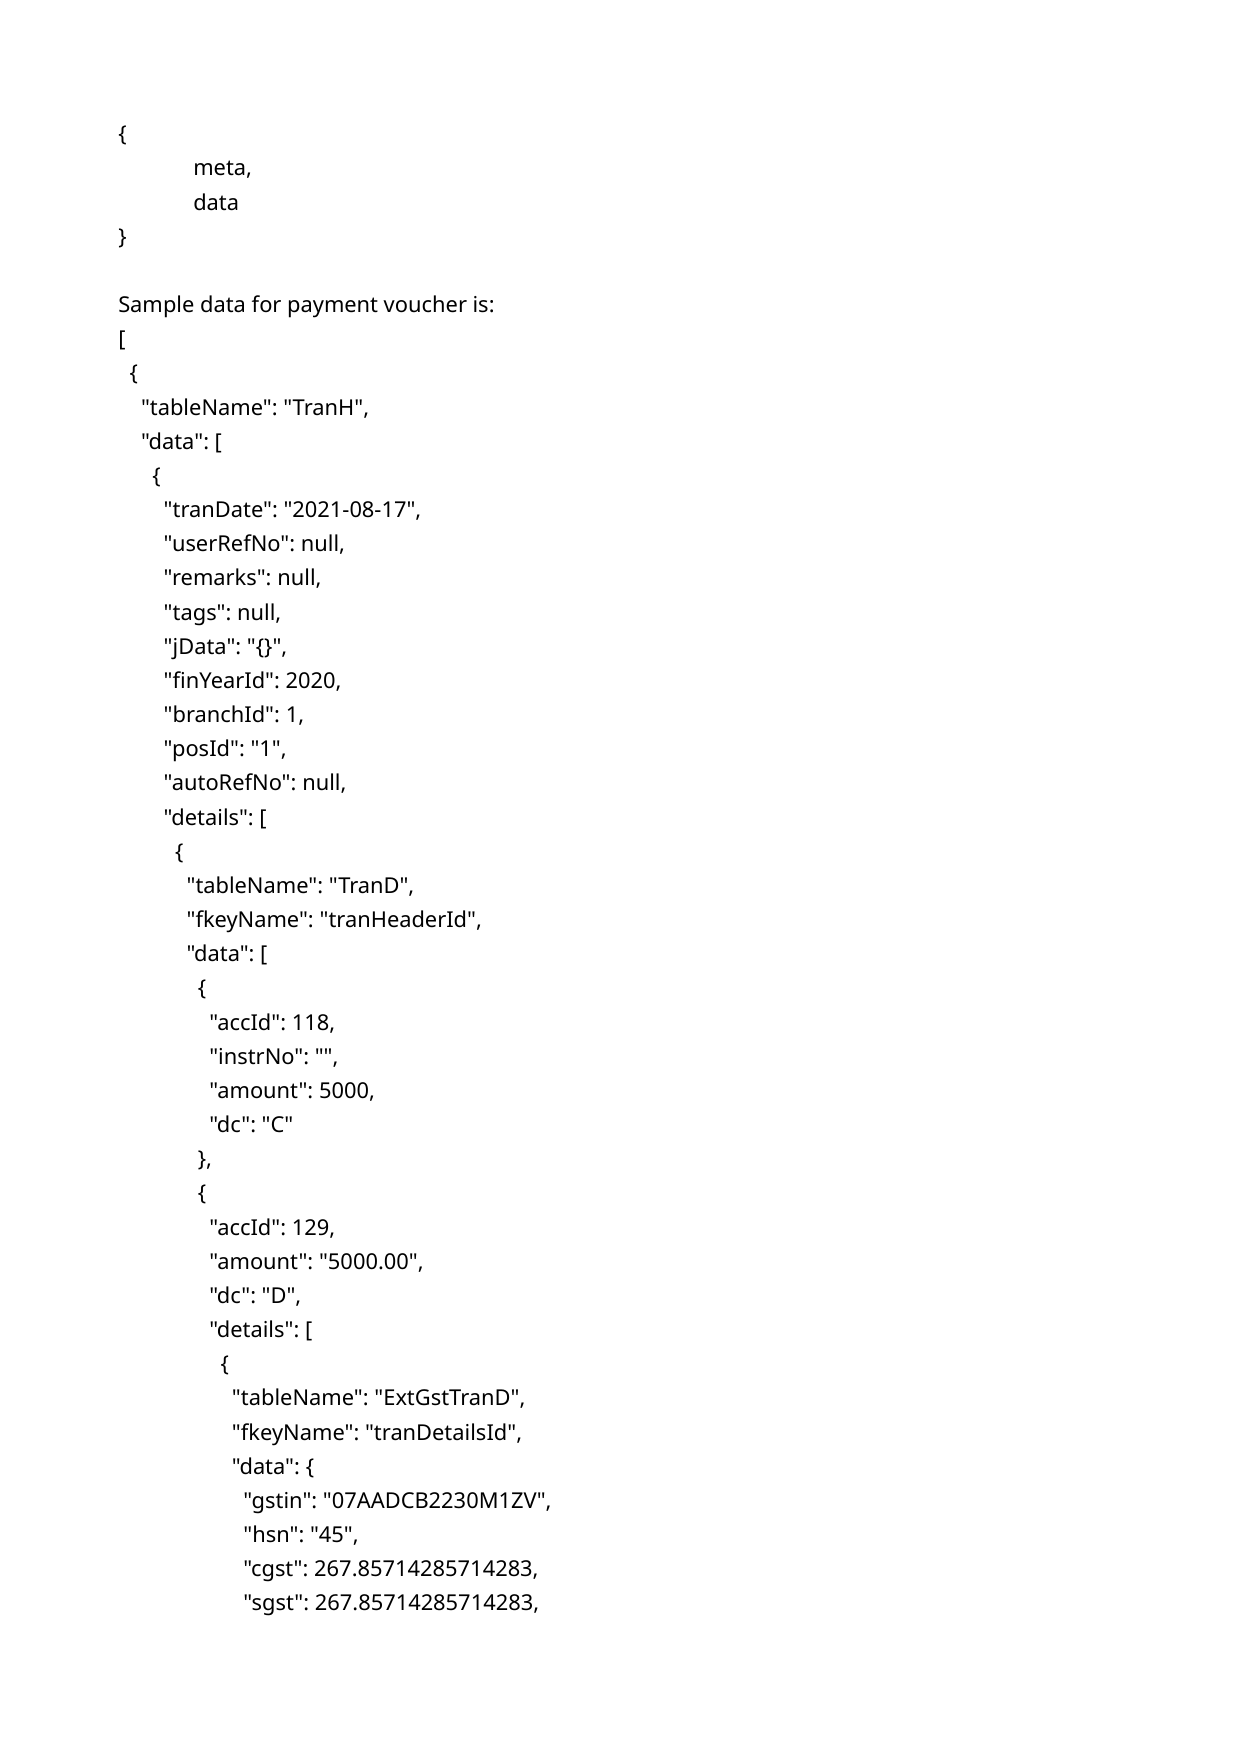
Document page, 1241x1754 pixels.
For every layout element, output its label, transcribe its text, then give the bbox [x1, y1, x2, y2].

text "branchId": 1, [118, 699, 1122, 729]
text [ [118, 323, 1122, 353]
text "gstin": "07AADCB2230M1ZV", [118, 1485, 1122, 1514]
text "fkeyName": "tranDetailsId", [118, 1416, 1122, 1446]
text "amount": "5000.00", [118, 1246, 1122, 1275]
text { [118, 1177, 1122, 1207]
text "dc": "D", [118, 1280, 1122, 1309]
text "jData": "{}", [118, 631, 1122, 660]
text { [118, 972, 1122, 1002]
text "posId": "1", [118, 733, 1122, 763]
text "tableName": "TranD", [118, 870, 1122, 899]
text "remarks": null, [118, 562, 1122, 592]
text "accId": 118, [118, 1006, 1122, 1036]
text "accId": 129, [118, 1211, 1122, 1241]
text "data": [ [118, 938, 1122, 968]
text "data": [ [118, 426, 1122, 455]
text "tableName": "TranH", [118, 391, 1122, 421]
text { [118, 836, 1122, 865]
text "amount": 5000, [118, 1075, 1122, 1104]
text data [118, 186, 1122, 216]
text { [118, 357, 1122, 387]
text "dc": "C" [118, 1109, 1122, 1139]
text "tranDate": "2021-08-17", [118, 494, 1122, 524]
text "cgst": 267.85714285714283, [118, 1553, 1122, 1583]
text Sample data for payment voucher is: [118, 289, 1122, 319]
text { [118, 1348, 1122, 1378]
text "sgst": 267.85714285714283, [118, 1587, 1122, 1617]
text "tableName": "ExtGstTranD", [118, 1382, 1122, 1412]
text "data": { [118, 1451, 1122, 1480]
text "instrNo": "", [118, 1041, 1122, 1070]
text { [118, 460, 1122, 489]
text } [118, 221, 1122, 250]
text }, [118, 1143, 1122, 1173]
text "autoRefNo": null, [118, 767, 1122, 797]
text "finYearId": 2020, [118, 665, 1122, 694]
text "tags": null, [118, 596, 1122, 626]
text "details": [ [118, 1314, 1122, 1344]
text "fkeyName": "tranHeaderId", [118, 904, 1122, 934]
text "userRefNo": null, [118, 528, 1122, 558]
text meta, [118, 152, 1122, 182]
text { [118, 118, 1122, 148]
text "hsn": "45", [118, 1519, 1122, 1549]
text "details": [ [118, 801, 1122, 831]
